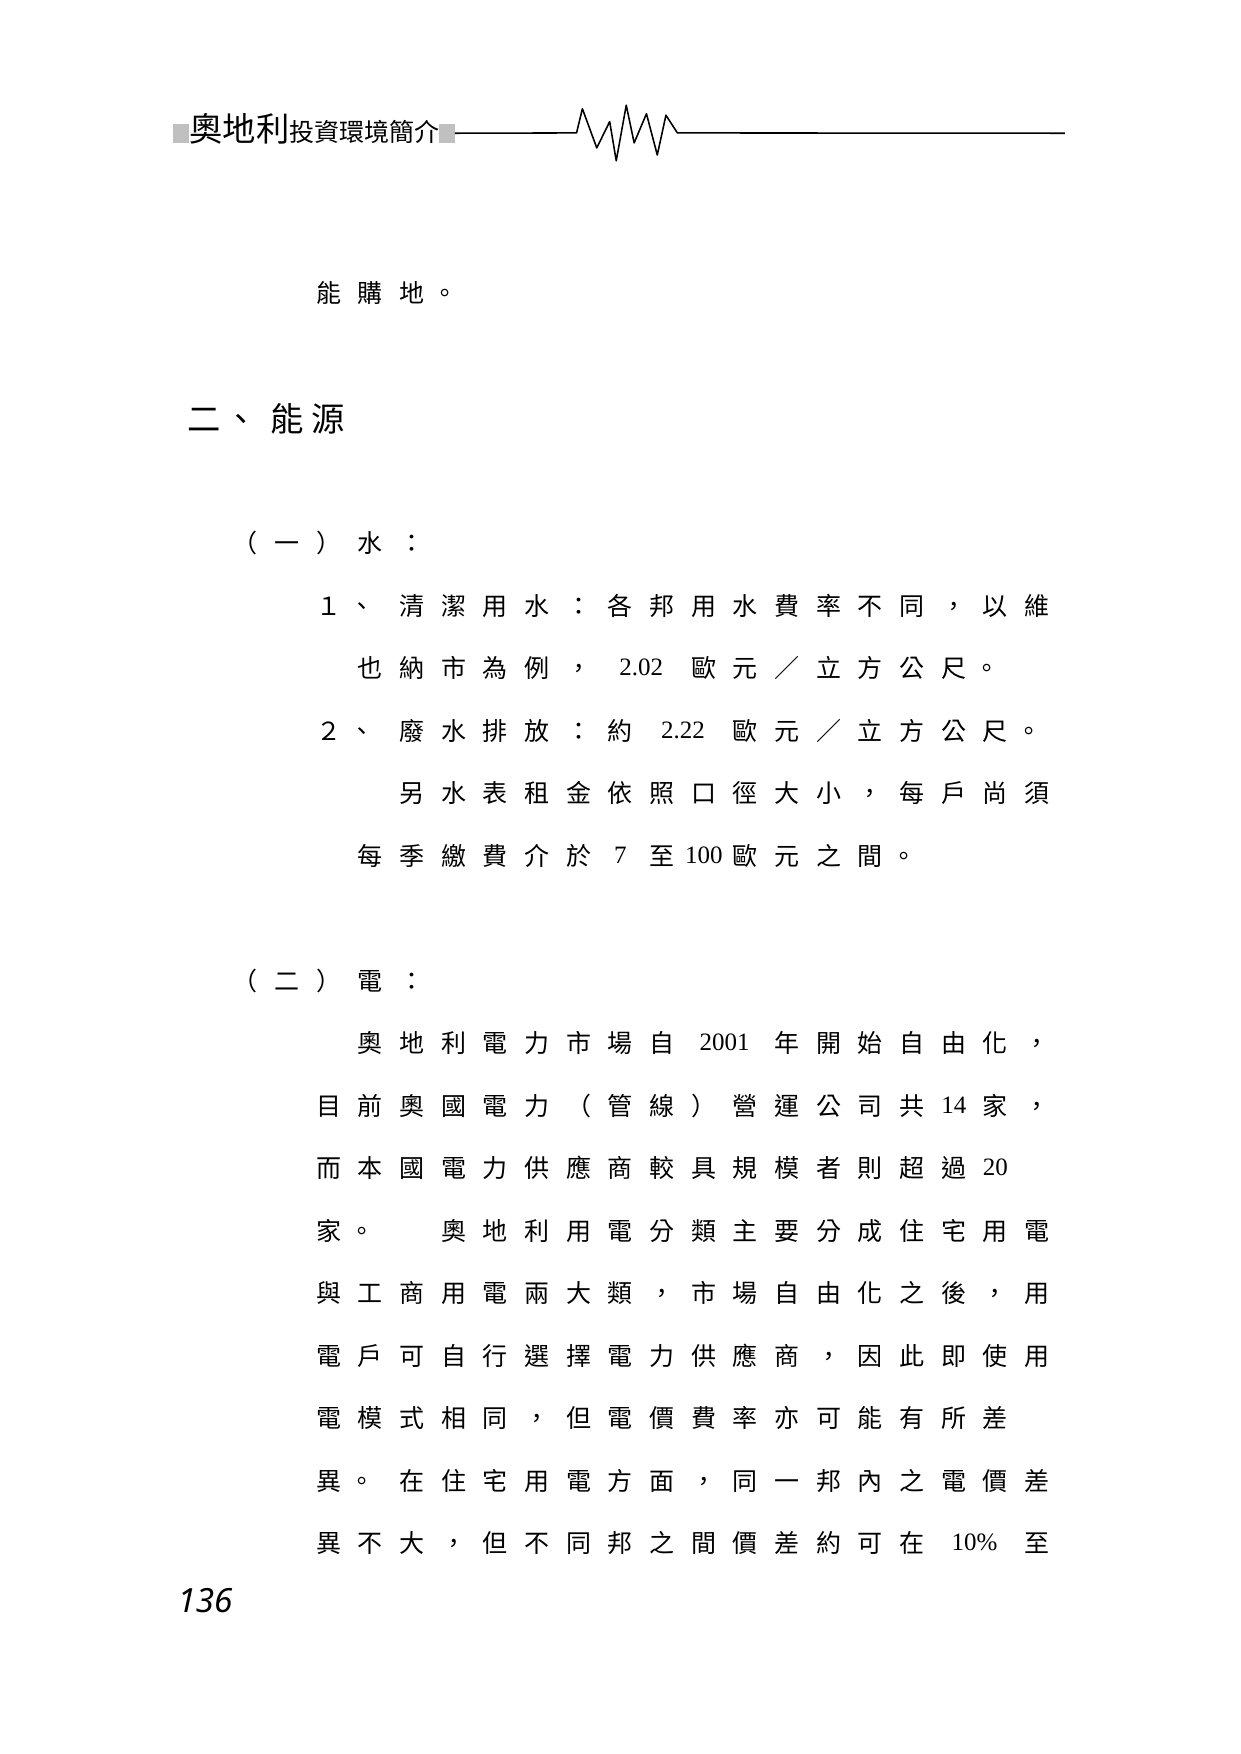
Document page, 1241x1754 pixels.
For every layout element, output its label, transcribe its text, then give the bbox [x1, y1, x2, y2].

text 能購地。 [281, 250, 1058, 313]
text （一）水： [207, 500, 1058, 563]
text 另水表租金依照口徑大小，每戶尚須每季繳費介於7至100歐元之間。 [330, 750, 1058, 875]
text 奧地利電力市場自2001年開始自由化，目前奧國電力（管線）營運公司共14家，而本國電力供應商較具規模者則超過20家。 奧地利用電分類主要分成住宅用電與工商用電兩大類，市場自由化之後，用電戶可自行選擇電力供應商，因此即使用電模式相同，但電價費率亦可能有所差異。在住宅用電方面，同一邦內之電價差異不大，但不同邦之間價差約可在10%至 [281, 1000, 1058, 1563]
text １、清潔用水：各邦用水費率不同，以維也納市為例，2.02歐元／立方公尺。 [281, 563, 1058, 688]
text （二）電： [207, 938, 1058, 1000]
text 二、能源 [183, 375, 1058, 438]
text ２、廢水排放：約2.22歐元／立方公尺。 [281, 688, 1058, 750]
